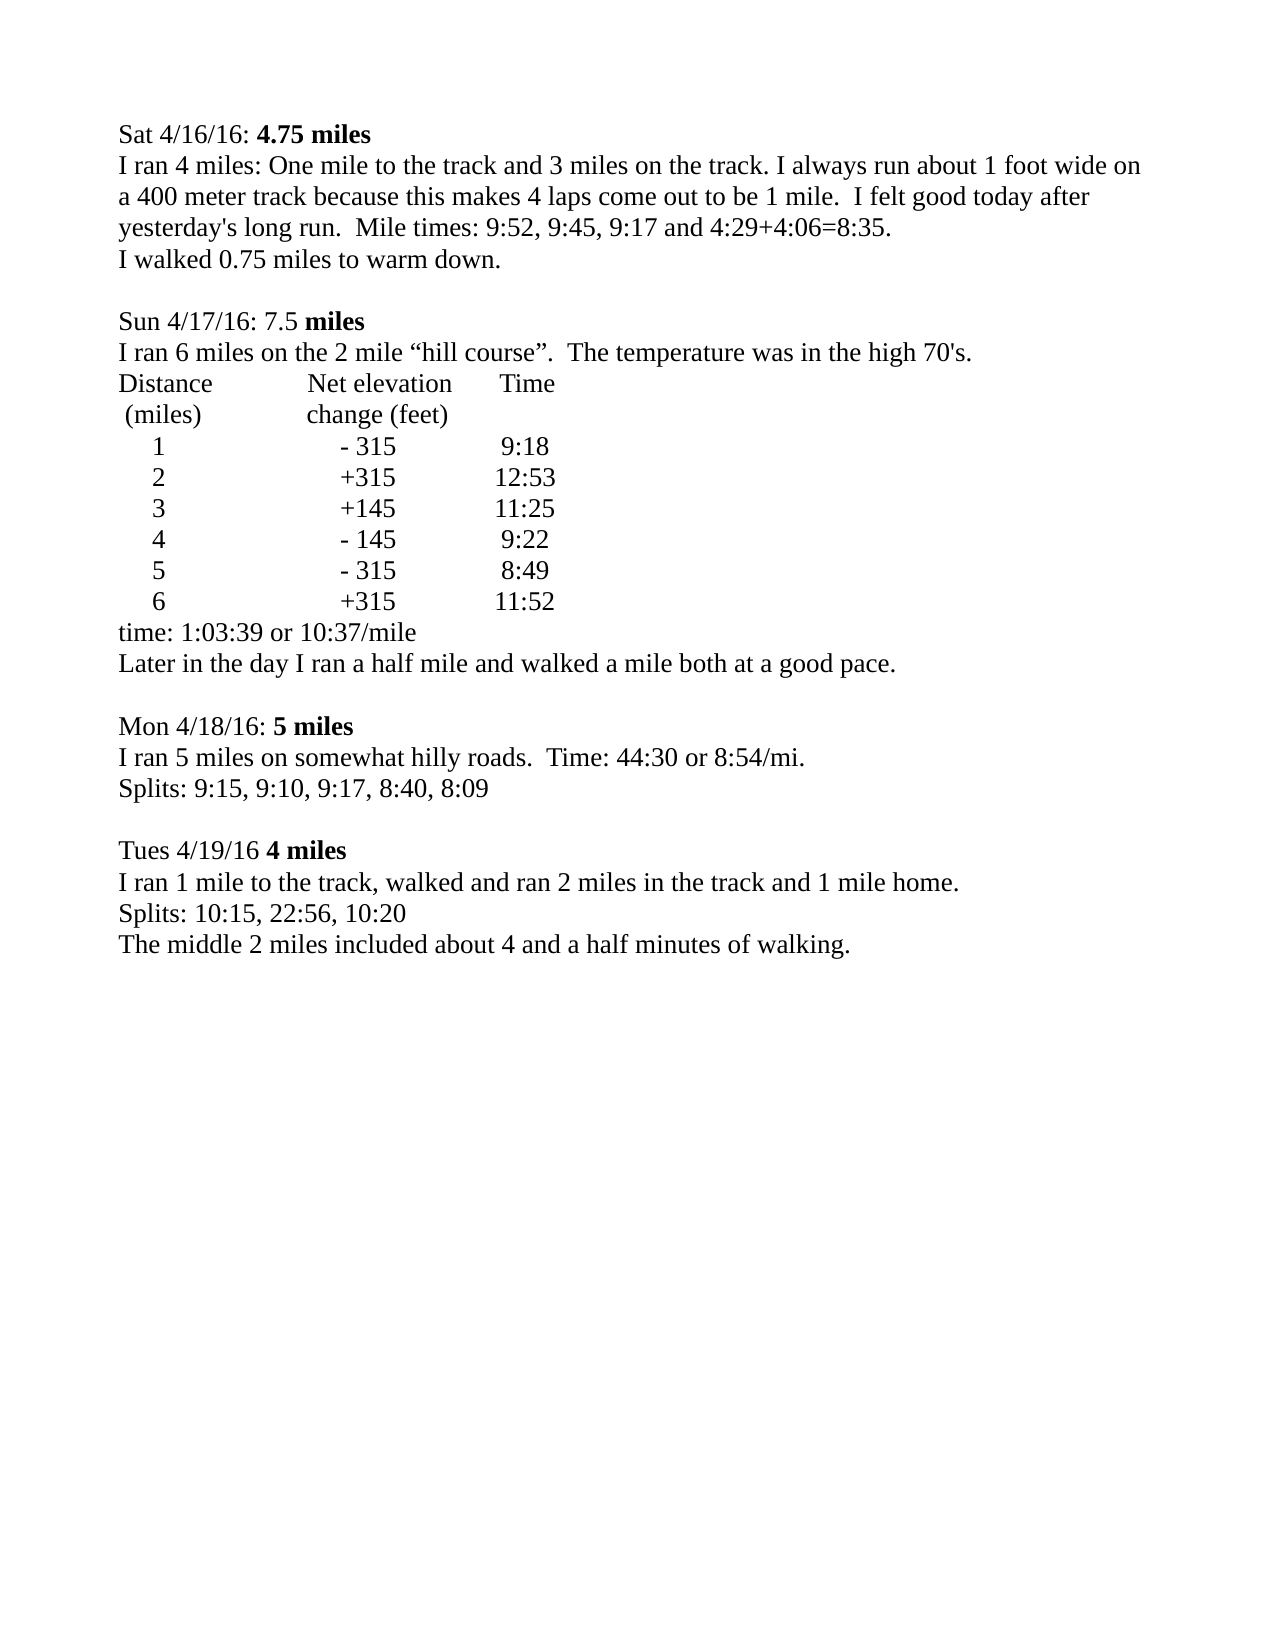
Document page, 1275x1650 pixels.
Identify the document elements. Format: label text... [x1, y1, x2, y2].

text I ran 6 miles on the 2 mile “hill course”. The temperature was in the high 70's. [118, 336, 1157, 367]
text 2 +315 12:53 [118, 461, 1157, 492]
text The middle 2 miles included about 4 and a half minutes of walking. [118, 928, 1157, 959]
text Later in the day I ran a half mile and walked a mile both at a good pace. [118, 648, 1157, 679]
text 1 - 315 9:18 [118, 429, 1157, 461]
text 5 - 315 8:49 [118, 554, 1157, 585]
text Splits: 9:15, 9:10, 9:17, 8:40, 8:09 [118, 772, 1157, 803]
text (miles) change (feet) [118, 398, 1157, 429]
text Sun 4/17/16: 7.5 miles [118, 305, 1157, 336]
text I ran 1 mile to the track, walked and ran 2 miles in the track and 1 mile home. [118, 866, 1157, 897]
text time: 1:03:39 or 10:37/mile [118, 616, 1157, 648]
text Mon 4/18/16: 5 miles [118, 710, 1157, 741]
text Tues 4/19/16 4 miles [118, 834, 1157, 866]
text Distance Net elevation Time [118, 367, 1157, 398]
text I walked 0.75 miles to warm down. [118, 243, 1157, 274]
text I ran 5 miles on somewhat hilly roads. Time: 44:30 or 8:54/mi. [118, 741, 1157, 772]
text 4 - 145 9:22 [118, 523, 1157, 554]
text Sat 4/16/16: 4.75 miles [118, 118, 1157, 149]
text I ran 4 miles: One mile to the track and 3 miles on the track. I always run about 1 foot wide on a 400 meter track because this makes 4 laps come out to be 1 mile. I felt good today after yesterday's long run. Mile times: 9:52, 9:45, 9:17 and 4:29+4:06=8:35. [118, 149, 1157, 243]
text Splits: 10:15, 22:56, 10:20 [118, 897, 1157, 928]
text 3 +145 11:25 [118, 492, 1157, 523]
text 6 +315 11:52 [118, 585, 1157, 616]
